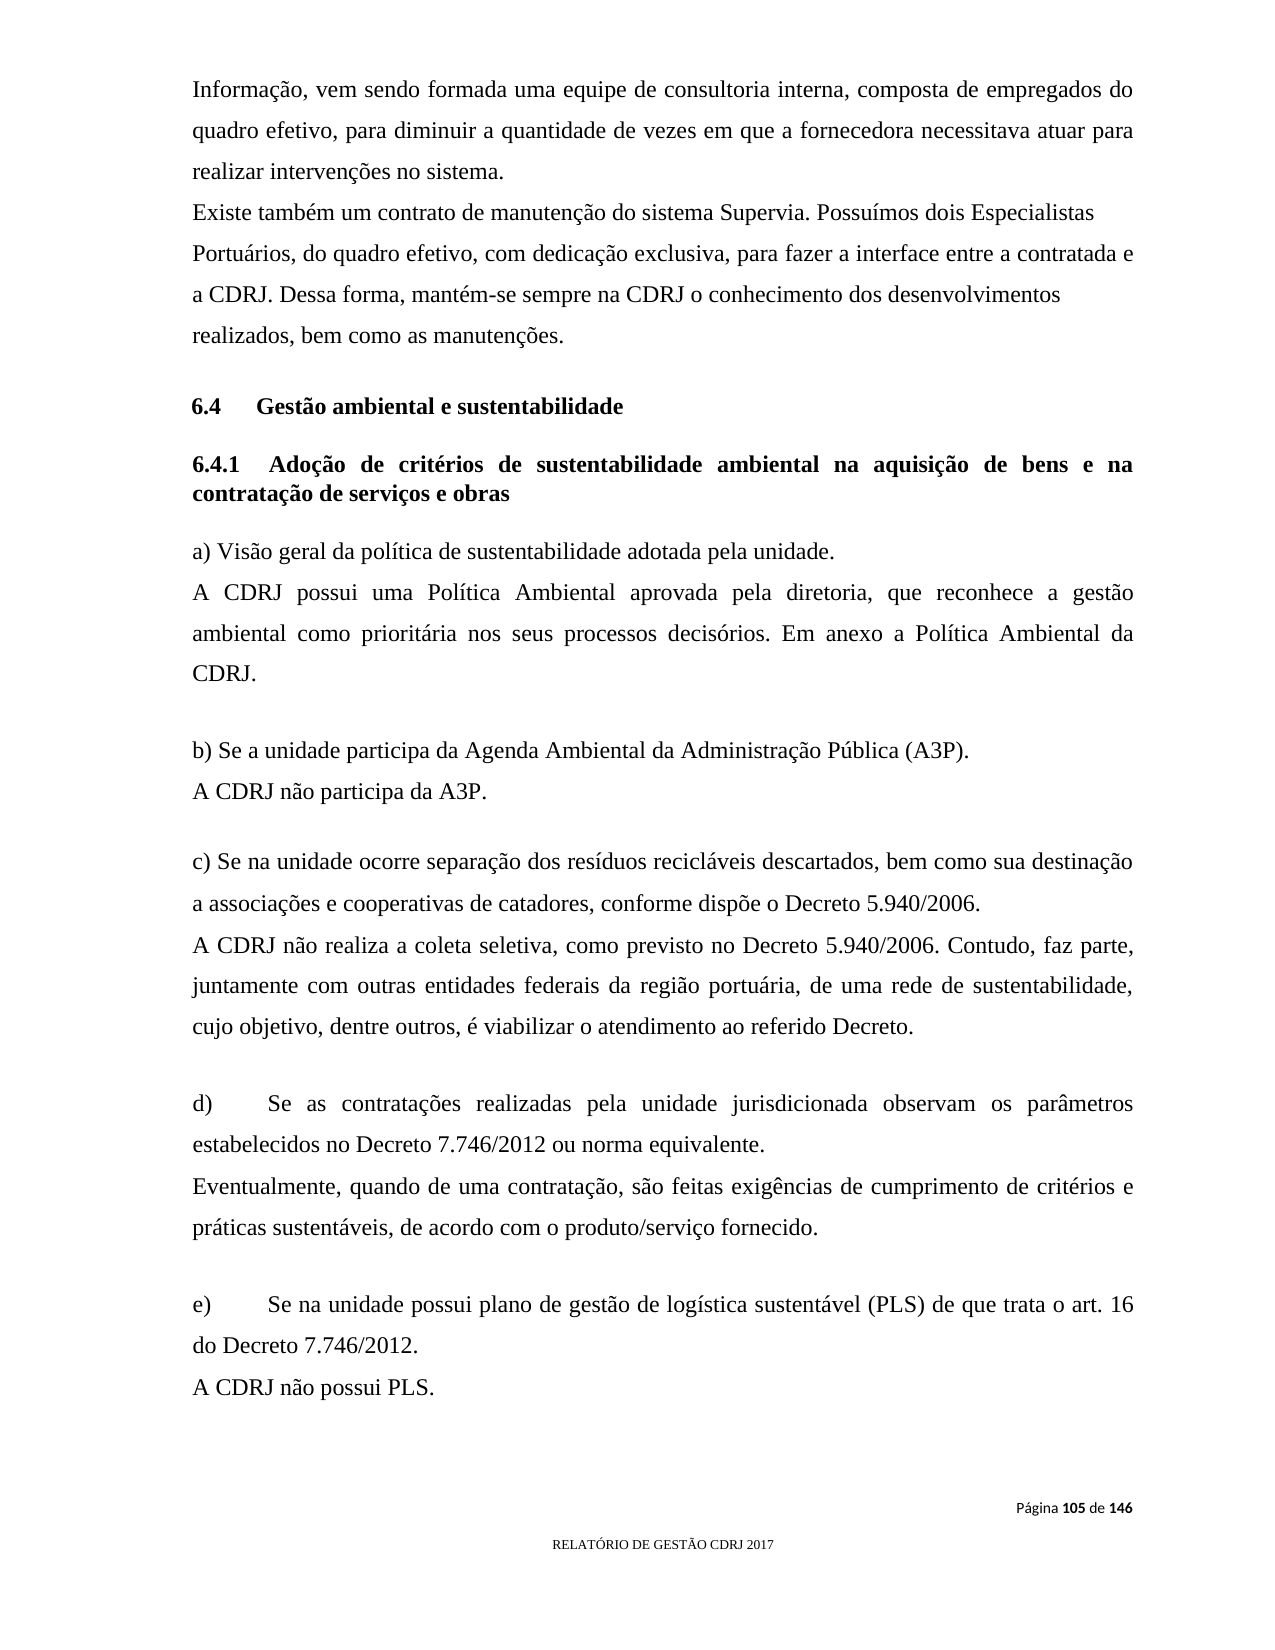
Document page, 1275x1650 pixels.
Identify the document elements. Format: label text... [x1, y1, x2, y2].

text a) Visão geral da política de sustentabilidade adotada pela unidade. [192, 537, 1135, 565]
text c) Se na unidade ocorre separação dos resíduos recicláveis descartados, bem como sua destinação a associações e cooperativas de catadores, conforme dispõe o Decreto 5.940/2006. [192, 847, 1135, 916]
text A CDRJ não realiza a coleta seletiva, como previsto no Decreto 5.940/2006. Contudo, faz parte, juntamente com outras entidades federais da região portuária, de uma rede de sustentabilidade, cujo objetivo, dentre outros, é viabilizar o atendimento ao referido Decreto. [192, 931, 1135, 1039]
text realizados, bem como as manutenções. [192, 321, 1135, 349]
text A CDRJ não possui PLS. [192, 1372, 1135, 1400]
list Se as contratações realizadas pela unidade jurisdicionada observam os parâmetros estabelecidos no Decreto 7.746/2012 ou norma equivalente. [192, 1088, 1135, 1157]
text Existe também um contrato de manutenção do sistema Supervia. Possuímos dois Especialistas [192, 198, 1135, 226]
text b) Se a unidade participa da Agenda Ambiental da Administração Pública (A3P). [192, 736, 1135, 763]
text Eventualmente, quando de uma contratação, são feitas exigências de cumprimento de critérios e práticas sustentáveis, de acordo com o produto/serviço fornecido. [192, 1172, 1135, 1240]
text 6.4 Gestão ambiental e sustentabilidade [191, 392, 1137, 420]
text A CDRJ possui uma Política Ambiental aprovada pela diretoria, que reconhece a gestão ambiental como prioritária nos seus processos decisórios. Em anexo a Política Ambiental da CDRJ. [192, 578, 1135, 687]
text A CDRJ não participa da A3P. [192, 777, 1135, 804]
list Se na unidade possui plano de gestão de logística sustentável (PLS) de que trata o art. 16 do Decreto 7.746/2012. [192, 1290, 1135, 1359]
text Informação, vem sendo formada uma equipe de consultoria interna, composta de empregados do quadro efetivo, para diminuir a quantidade de vezes em que a fornecedora necessitava atuar para realizar intervenções no sistema. [192, 75, 1135, 184]
text 6.4.1 Adoção de critérios de sustentabilidade ambiental na aquisição de bens e na contratação de serviços e obras [192, 451, 1135, 506]
text Portuários, do quadro efetivo, com dedicação exclusiva, para fazer a interface entre a contratada e a CDRJ. Dessa forma, mantém-se sempre na CDRJ o conhecimento dos desenvolvimentos [192, 239, 1135, 307]
